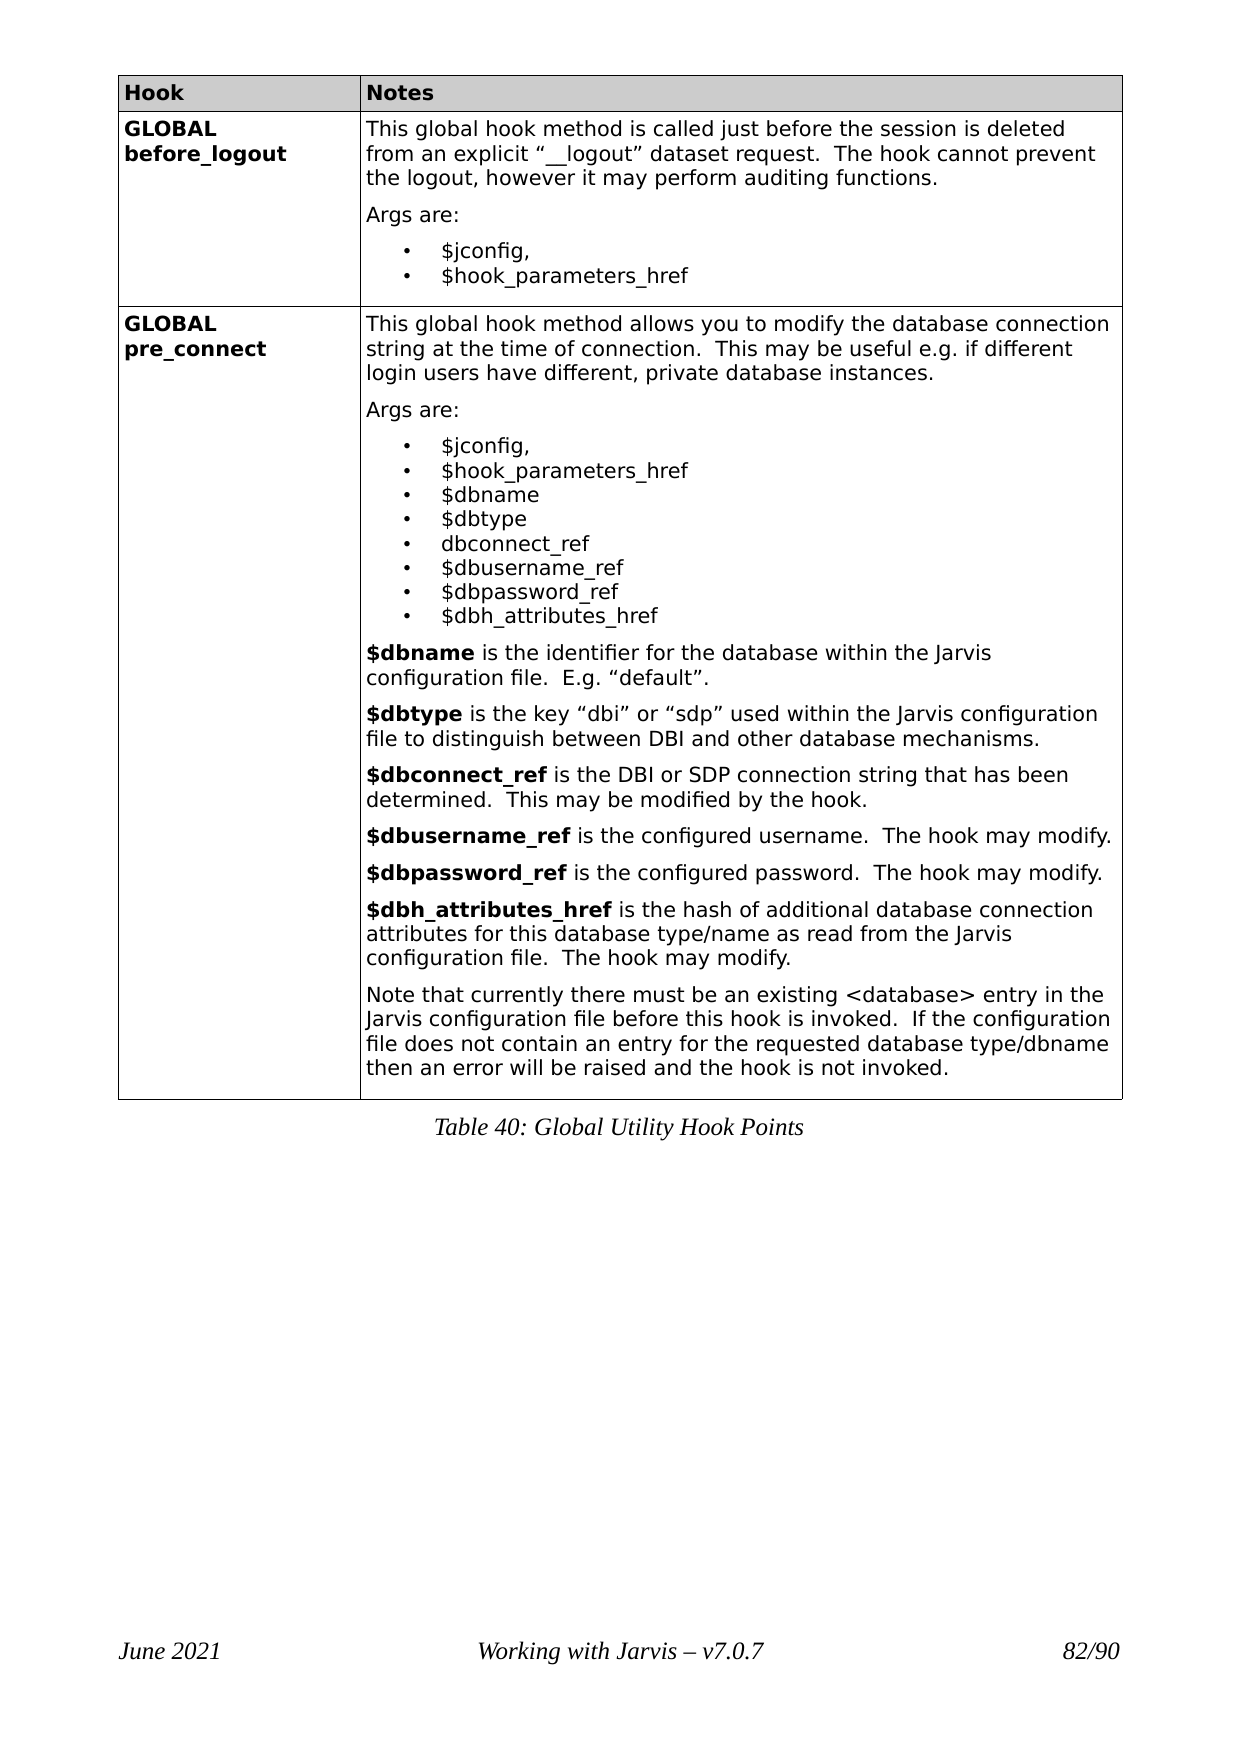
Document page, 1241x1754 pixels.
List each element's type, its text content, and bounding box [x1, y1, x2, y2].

table_cell This global hook method allows you to modify the database connection string at the time of connection. This may be useful e.g. if different login users have different, private database instances. Args are: $jconfig, $hook_parameters_href $dbname $dbtype dbconnect_ref $dbusername_ref $dbpassword_ref $dbh_attributes_href $dbname is the identifier for the database within the Jarvis configuration file. E.g. “default”. $dbtype is the key “dbi” or “sdp” used within the Jarvis configuration file to distinguish between DBI and other database mechanisms. $dbconnect_ref is the DBI or SDP connection string that has been determined. This may be modified by the hook. $dbusername_ref is the configured username. The hook may modify. $dbpassword_ref is the configured password. The hook may modify. $dbh_attributes_href is the hash of additional database connection attributes for this database type/name as read from the Jarvis configuration file. The hook may modify. Note that currently there must be an existing <database> entry in the Jarvis configuration file before this hook is invoked. If the configuration file does not contain an entry for the requested database type/dbname then an error will be raised and the hook is not invoked. [361, 307, 1122, 1098]
table_header Notes [361, 76, 1122, 111]
table_cell GLOBAL pre_connect [119, 307, 360, 1098]
table_cell This global hook method is called just before the session is deleted from an explicit “__logout” dataset request. The hook cannot prevent the logout, however it may perform auditing functions. Args are: $jconfig, $hook_parameters_href [361, 112, 1122, 306]
table_cell GLOBAL before_logout [119, 112, 360, 306]
text Table 40: Global Utility Hook Points [118, 1112, 1122, 1140]
table_header Hook [119, 76, 360, 111]
